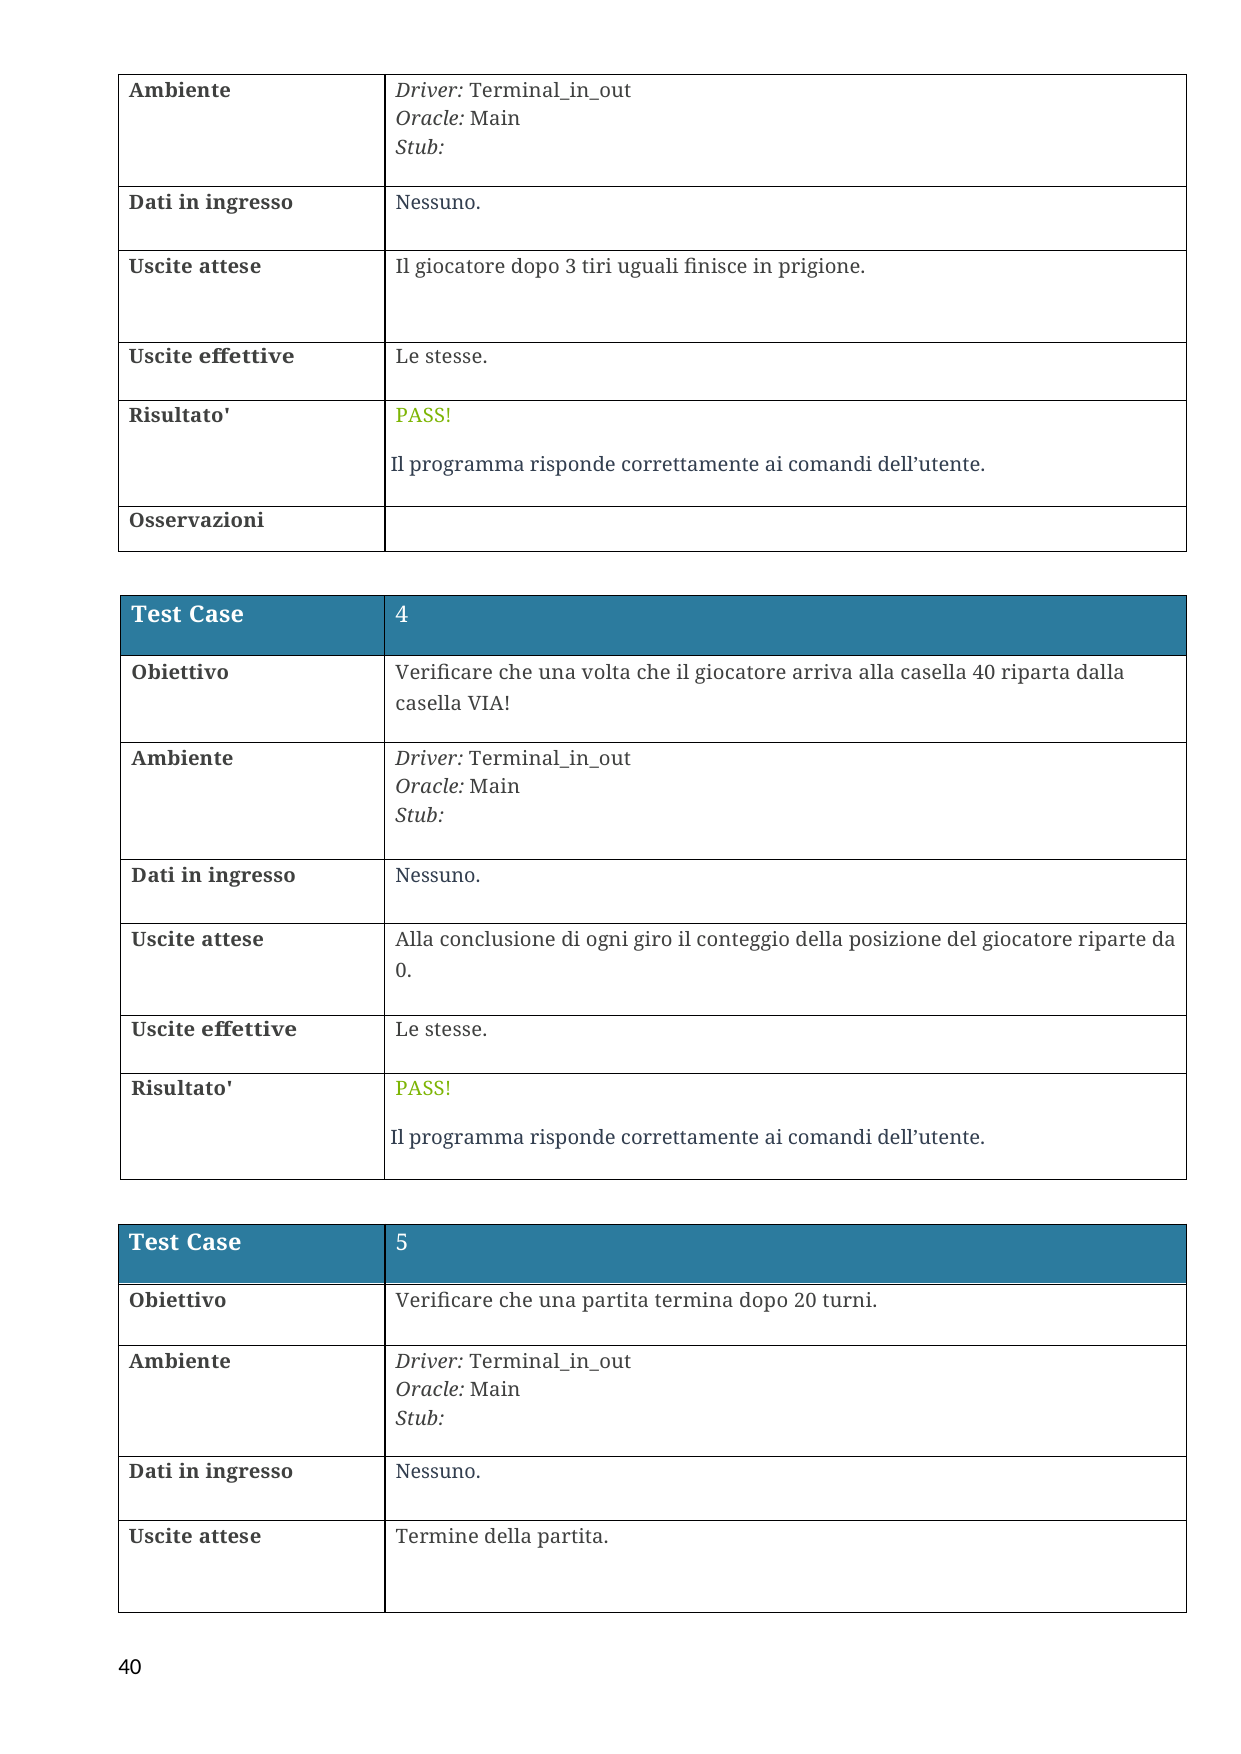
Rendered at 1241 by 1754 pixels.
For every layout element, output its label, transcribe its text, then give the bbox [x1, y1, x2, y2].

table_cell Uscite attese [119, 251, 384, 342]
table_cell Ambiente [119, 75, 384, 186]
table_cell Osservazioni [119, 507, 384, 551]
table_cell Driver: Terminal_in_out Oracle: Main Stub: [386, 1346, 1186, 1456]
table_cell Dati in ingresso [119, 1457, 384, 1520]
table_cell Uscite attese [119, 1521, 384, 1612]
table_cell Obiettivo [121, 656, 384, 742]
table_cell Nessuno. [385, 860, 1186, 923]
table_header 5 [386, 1225, 1186, 1283]
table_cell Risultato' [121, 1074, 384, 1179]
table_header Test Case [121, 596, 384, 655]
table_cell Nessuno. [386, 187, 1186, 250]
table_cell Alla conclusione di ogni giro il conteggio della posizione del giocatore riparte da 0. [385, 924, 1186, 1015]
table_cell Termine della partita. [386, 1521, 1186, 1612]
table_cell Le stesse. [385, 1016, 1186, 1072]
table_cell Dati in ingresso [119, 187, 384, 250]
table_cell Uscite attese [121, 924, 384, 1015]
table_cell Verificare che una volta che il giocatore arriva alla casella 40 riparta dalla casella VIA! [385, 656, 1186, 742]
table_cell Verificare che una partita termina dopo 20 turni. [386, 1285, 1186, 1345]
table_cell Driver: Terminal_in_out Oracle: Main Stub: [385, 743, 1186, 859]
table_cell Driver: Terminal_in_out Oracle: Main Stub: [386, 75, 1186, 186]
table_cell Uscite effettive [119, 343, 384, 399]
table_cell Risultato' [119, 401, 384, 506]
table_cell PASS! Il programma risponde correttamente ai comandi dell’utente. [386, 401, 1186, 506]
table_cell Il giocatore dopo 3 tiri uguali finisce in prigione. [386, 251, 1186, 342]
table_header 4 [385, 596, 1186, 655]
table_header Test Case [119, 1225, 384, 1283]
table_cell Ambiente [121, 743, 384, 859]
table_cell Le stesse. [386, 343, 1186, 399]
table_cell Obiettivo [119, 1285, 384, 1345]
table_cell PASS! Il programma risponde correttamente ai comandi dell’utente. [385, 1074, 1186, 1179]
table_cell Ambiente [119, 1346, 384, 1456]
table_cell Nessuno. [386, 1457, 1186, 1520]
table_cell Dati in ingresso [121, 860, 384, 923]
table_cell Uscite effettive [121, 1016, 384, 1072]
table_cell [386, 507, 1186, 551]
